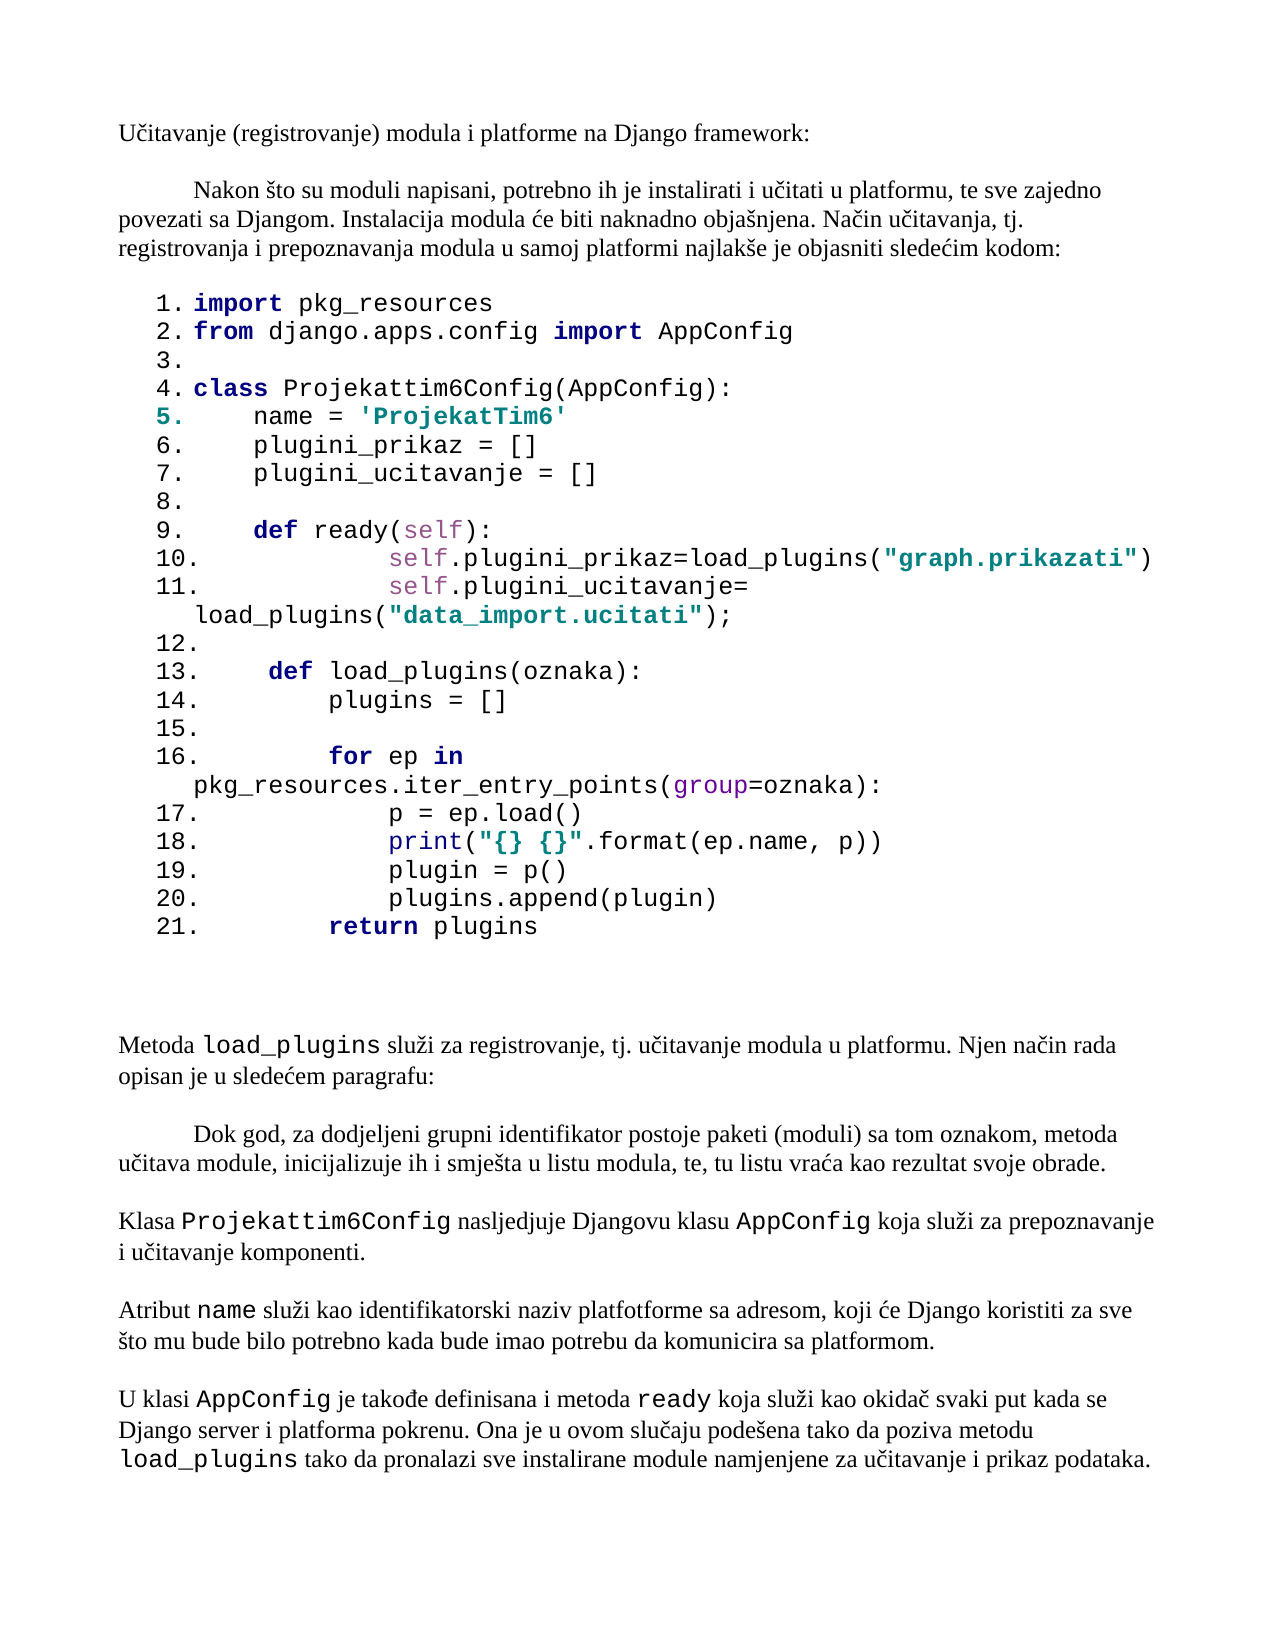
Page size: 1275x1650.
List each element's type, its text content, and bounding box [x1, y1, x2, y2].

list plugins.append(plugin) [156, 886, 1157, 914]
text U klasi AppConfig je takođe definisana i metoda ready koja služi kao okidač svaki put kada se Django server i platforma pokrenu. Ona je u ovom slučaju podešena tako da poziva metodu load_plugins tako da pronalazi sve instalirane module namjenjene za učitavanje i prikaz podataka. [118, 1384, 1157, 1474]
list return plugins [156, 914, 1157, 942]
list import pkg_resources [156, 291, 1157, 319]
list self.plugini_prikaz=load_plugins("graph.prikazati") [156, 546, 1157, 574]
text Metoda load_plugins služi za registrovanje, tj. učitavanje modula u platformu. Njen način rada opisan je u sledećem paragrafu: [118, 1030, 1157, 1089]
list for ep in pkg_resources.iter_entry_points(group=oznaka): [156, 744, 1157, 801]
list class Projekattim6Config(AppConfig): [156, 376, 1157, 404]
list plugini_prikaz = [] [156, 432, 1157, 461]
list self.plugini_ucitavanje= load_plugins("data_import.ucitati"); [156, 574, 1157, 631]
text Nakon što su moduli napisani, potrebno ih je instalirati i učitati u platformu, te sve zajedno povezati sa Djangom. Instalacija modula će biti naknadno objašnjena. Način učitavanja, tj. registrovanja i prepoznavanja modula u samoj platformi najlakše je objasniti sledećim kodom: [118, 176, 1157, 262]
list p = ep.load() [156, 801, 1157, 829]
list def ready(self): [156, 517, 1157, 546]
text Dok god, za dodjeljeni grupni identifikator postoje paketi (moduli) sa tom oznakom, metoda učitava module, inicijalizuje ih i smješta u listu modula, te, tu listu vraća kao rezultat svoje obrade. [118, 1119, 1157, 1177]
text Učitavanje (registrovanje) modula i platforme na Django framework: [118, 118, 1157, 147]
text Klasa Projekattim6Config nasljedjuje Djangovu klasu AppConfig koja služi za prepoznavanje i učitavanje komponenti. [118, 1206, 1157, 1266]
list def load_plugins(oznaka): [156, 659, 1157, 687]
list print("{} {}".format(ep.name, p)) [156, 829, 1157, 857]
list from django.apps.config import AppConfig [156, 319, 1157, 347]
list plugini_ucitavanje = [] [156, 461, 1157, 489]
list plugins = [] [156, 687, 1157, 716]
text Atribut name služi kao identifikatorski naziv platfotforme sa adresom, koji će Django koristiti za sve što mu bude bilo potrebno kada bude imao potrebu da komunicira sa platformom. [118, 1295, 1157, 1355]
list name = 'ProjekatTim6' [156, 404, 1157, 432]
list plugin = p() [156, 857, 1157, 886]
